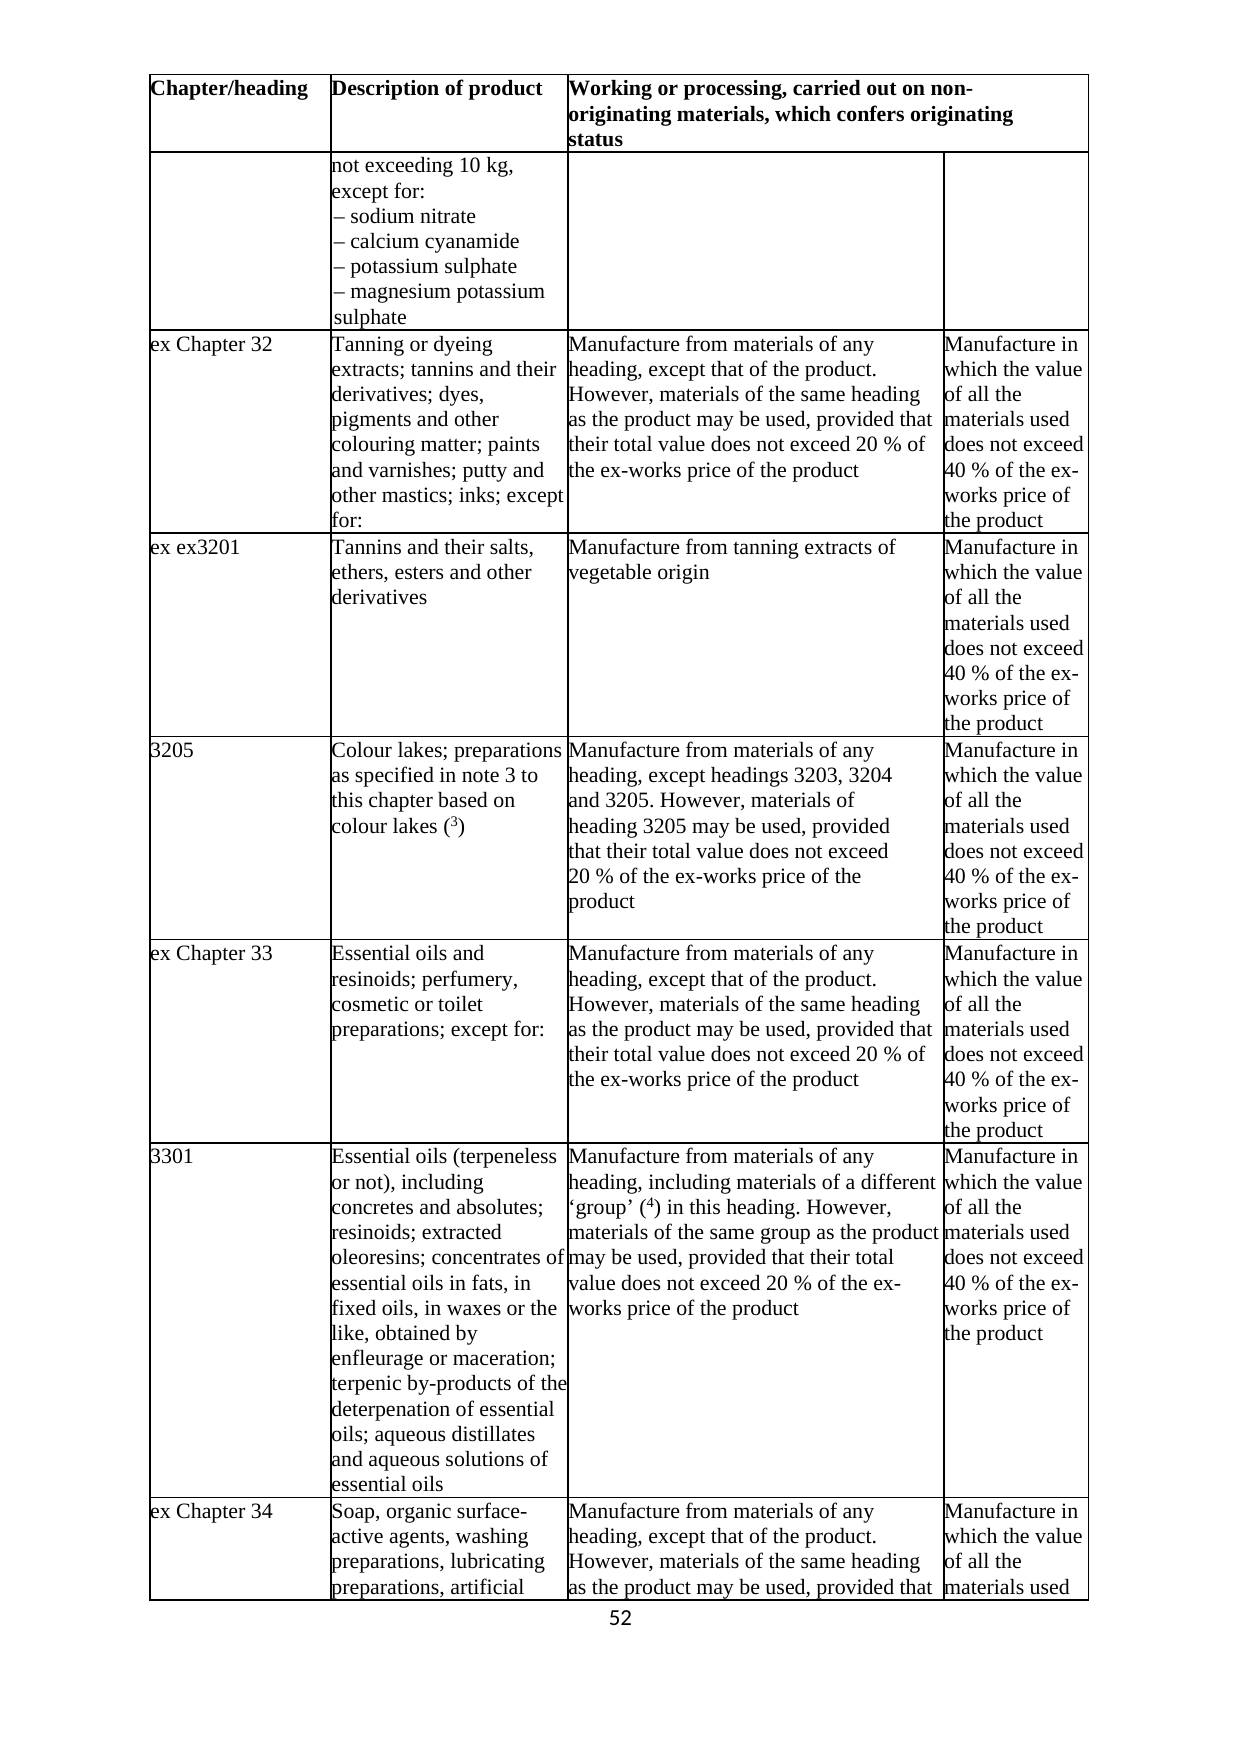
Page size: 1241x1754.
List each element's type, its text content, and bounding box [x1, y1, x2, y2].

table_header Description of product [332, 75, 567, 151]
table_header – sodium nitrate [334, 203, 567, 228]
table_cell ex Chapter 32 [151, 331, 330, 532]
table_cell ex ex3201 [151, 534, 330, 736]
table_header Working or processing, carried out on non-originating materials, which confers originating status [569, 75, 1088, 151]
table_cell Manufacture in which the value of all the materials used [945, 1498, 1088, 1599]
table_cell Manufacture in which the value of all the materials used does not exceed 40 % of the ex-works price of the product [945, 737, 1088, 939]
table_cell not exceeding 10 kg, except for: [332, 153, 567, 329]
table_cell Manufacture from materials of any heading, including materials of a different ‘group’ (4) in this heading. However, materials of the same group as the product may be used, provided that their total value does not exceed 20 % of the ex-works price of the product [569, 1144, 943, 1496]
table_cell 3205 [151, 737, 330, 939]
table_cell Manufacture from materials of any heading, except that of the product. However, materials of the same heading as the product may be used, provided that their total value does not exceed 20 % of the ex-works price of the product [569, 331, 943, 532]
table_cell Manufacture in which the value of all the materials used does not exceed 40 % of the ex-works price of the product [945, 534, 1088, 736]
table_cell Essential oils and resinoids; perfumery, cosmetic or toilet preparations; except for: [332, 940, 567, 1142]
table_cell ex Chapter 33 [151, 940, 330, 1142]
table_cell Manufacture from materials of any heading, except that of the product. However, materials of the same heading as the product may be used, provided that their total value does not exceed 20 % of the ex-works price of the product [569, 940, 943, 1142]
table_header – calcium cyanamide [334, 228, 567, 253]
table_cell Tannins and their salts, ethers, esters and other derivatives [332, 534, 567, 736]
table_cell Manufacture in which the value of all the materials used does not exceed 40 % of the ex-works price of the product [945, 331, 1088, 532]
table_cell Manufacture from materials of any heading, except headings 3203, 3204 and 3205. However, materials of heading 3205 may be used, provided that their total value does not exceed 20 % of the ex-works price of the product [569, 737, 943, 939]
table_cell Essential oils (terpeneless or not), including concretes and absolutes; resinoids; extracted oleoresins; concentrates of essential oils in fats, in fixed oils, in waxes or the like, obtained by enfleurage or maceration; terpenic by-products of the deterpenation of essential oils; aqueous distillates and aqueous solutions of essential oils [332, 1144, 567, 1496]
table_cell Tanning or dyeing extracts; tannins and their derivatives; dyes, pigments and other colouring matter; paints and varnishes; putty and other mastics; inks; except for: [332, 331, 567, 532]
table_cell Manufacture from tanning extracts of vegetable origin [569, 534, 943, 736]
table_cell Soap, organic surface-active agents, washing preparations, lubricating preparations, artificial [332, 1498, 567, 1599]
table_cell 3301 [151, 1144, 330, 1496]
table_cell [945, 153, 1088, 329]
table_cell [151, 153, 330, 329]
table_cell [569, 153, 943, 329]
table_cell ex Chapter 34 [151, 1498, 330, 1599]
table_header – potassium sulphate [334, 253, 567, 278]
table_header Chapter/heading [151, 75, 330, 151]
table_cell Manufacture in which the value of all the materials used does not exceed 40 % of the ex-works price of the product [945, 1144, 1088, 1496]
table_cell Manufacture in which the value of all the materials used does not exceed 40 % of the ex-works price of the product [945, 940, 1088, 1142]
table_cell Manufacture from materials of any heading, except that of the product. However, materials of the same heading as the product may be used, provided that [569, 1498, 943, 1599]
table_header – magnesium potassium sulphate [334, 279, 567, 329]
table_cell Colour lakes; preparations as specified in note 3 to this chapter based on colour lakes (3) [332, 737, 567, 939]
